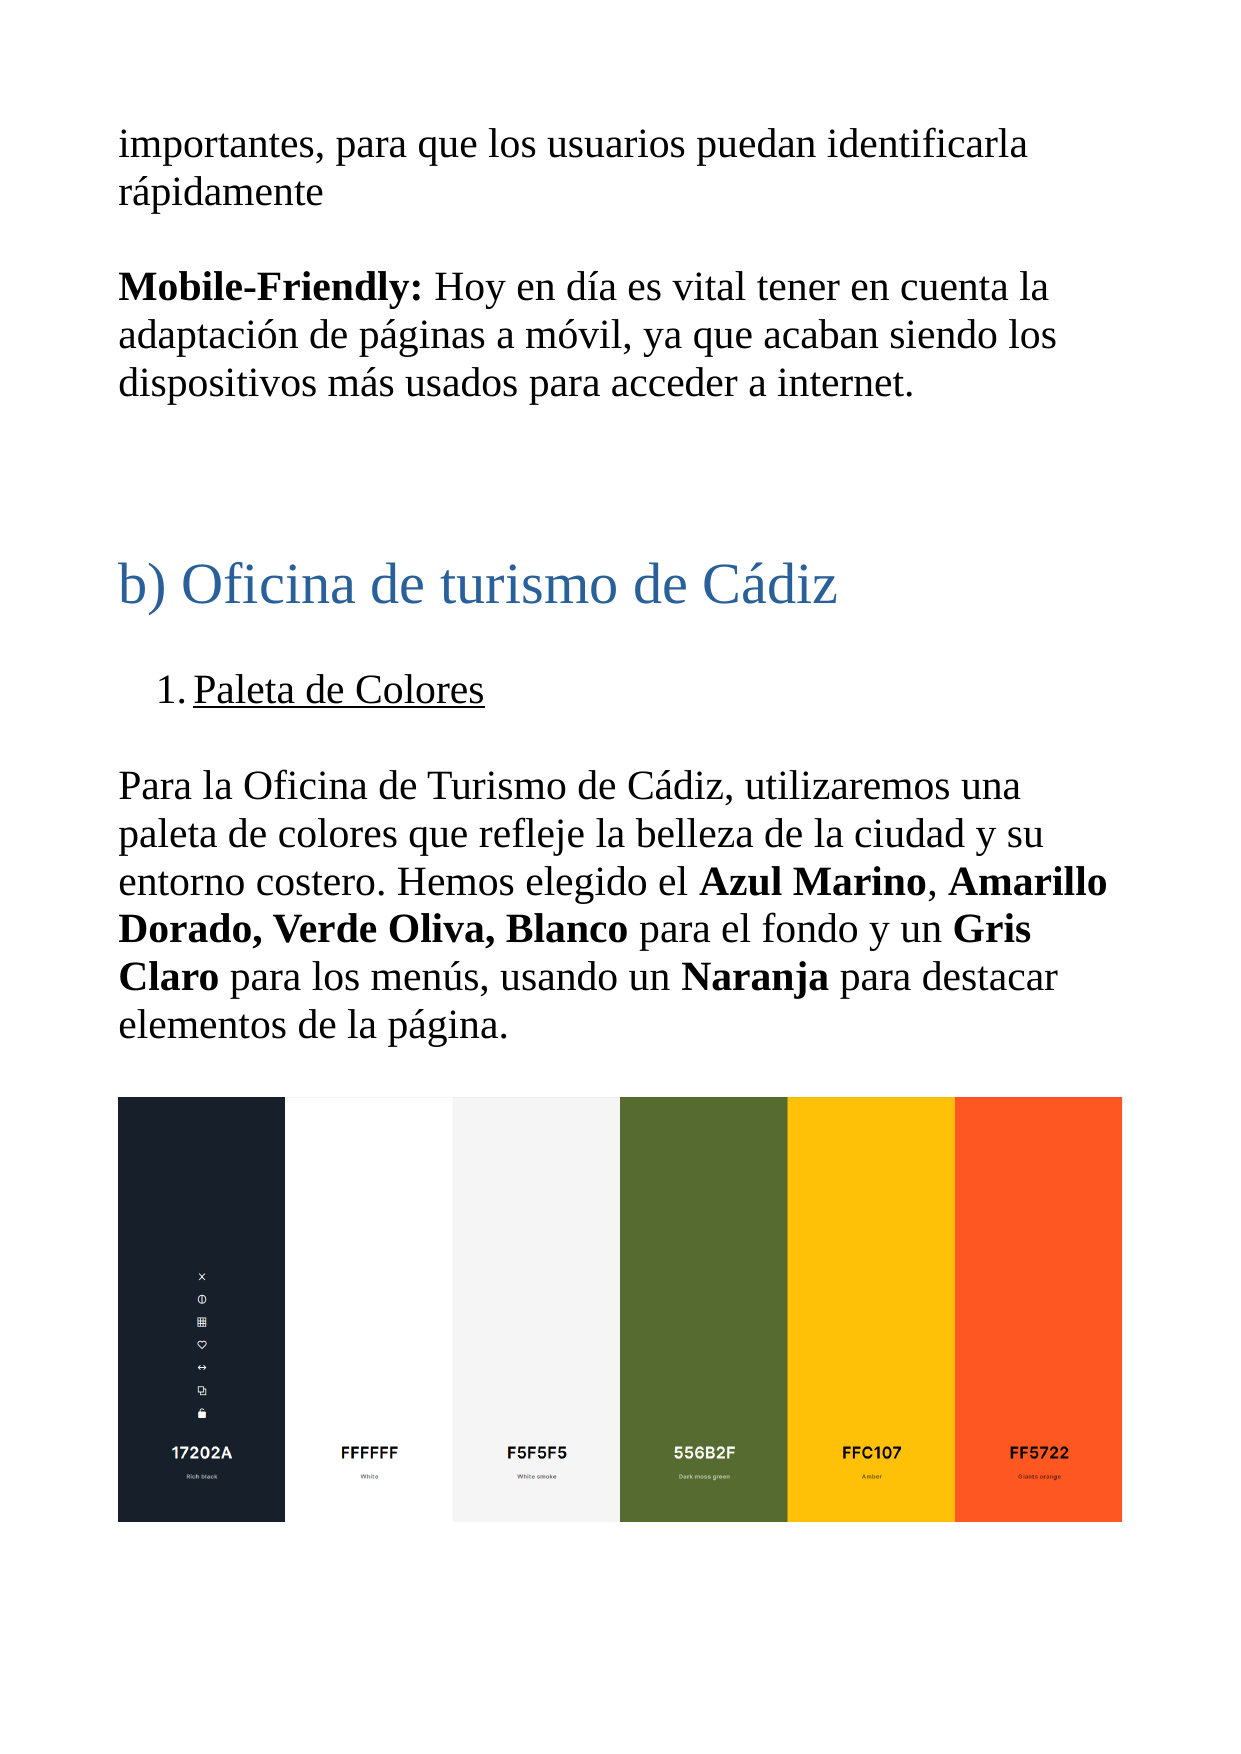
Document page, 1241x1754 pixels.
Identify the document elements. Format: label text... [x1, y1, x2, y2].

text importantes, para que los usuarios puedan identificarla rápidamente [118, 118, 1122, 214]
picture [118, 1095, 1123, 1522]
text Para la Oficina de Turismo de Cádiz, utilizaremos una paleta de colores que refleje la belleza de la ciudad y su entorno costero. Hemos elegido el Azul Marino, Amarillo Dorado, Verde Oliva, Blanco para el fondo y un Gris Claro para los menús, usando un Naranja para destacar elementos de la página. [118, 760, 1122, 1048]
text Mobile-Friendly: Hoy en día es vital tener en cuenta la adaptación de páginas a móvil, ya que acaban siendo los dispositivos más usados para acceder a internet. [118, 262, 1122, 406]
text b) Oficina de turismo de Cádiz [118, 549, 1122, 616]
list Paleta de Colores [156, 664, 1122, 712]
